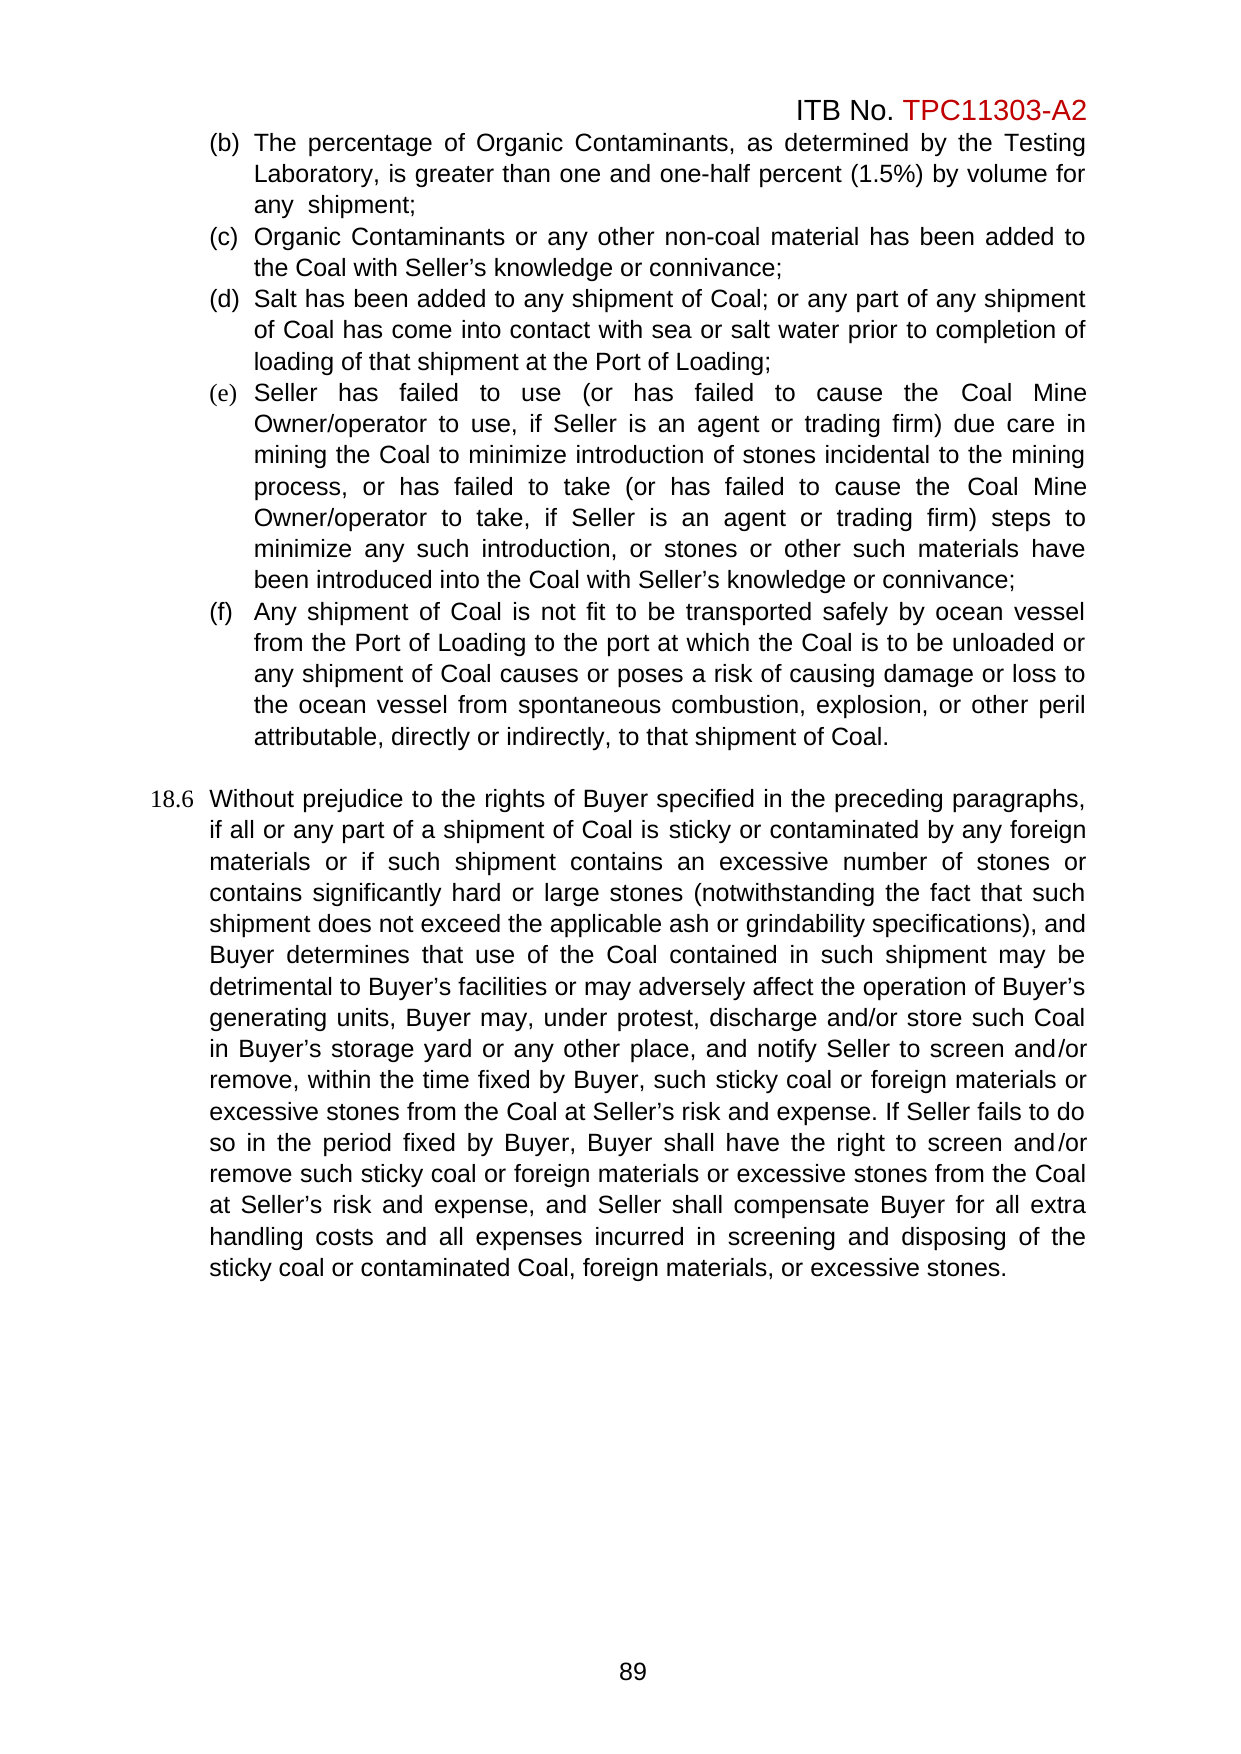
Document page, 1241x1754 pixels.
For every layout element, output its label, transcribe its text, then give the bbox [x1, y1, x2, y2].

list The percentage of Organic Contaminants, as determined by the Testing Laboratory, is greater than one and one-half percent (1.5%) by volume for any shipment; [209, 126, 1087, 220]
list Any shipment of Coal is not fit to be transported safely by ocean vessel from the Port of Loading to the port at which the Coal is to be unloaded or any shipment of Coal causes or poses a risk of causing damage or loss to the ocean vessel from spontaneous combustion, explosion, or other peril attributable, directly or indirectly, to that shipment of Coal. [209, 595, 1087, 751]
list Without prejudice to the rights of Buyer specified in the preceding paragraphs, if all or any part of a shipment of Coal is sticky or contaminated by any foreign materials or if such shipment contains an excessive number of stones or contains significantly hard or large stones (notwithstanding the fact that such shipment does not exceed the applicable ash or grindability specifications), and Buyer determines that use of the Coal contained in such shipment may be detrimental to Buyer’s facilities or may adversely affect the operation of Buyer’s generating units, Buyer may, under protest, discharge and/or store such Coal in Buyer’s storage yard or any other place, and notify Seller to screen and/or remove, within the time fixed by Buyer, such sticky coal or foreign materials or excessive stones from the Coal at Seller’s risk and expense. If Seller fails to do so in the period fixed by Buyer, Buyer shall have the right to screen and/or remove such sticky coal or foreign materials or excessive stones from the Coal at Seller’s risk and expense, and Seller shall compensate Buyer for all extra handling costs and all expenses incurred in screening and disposing of the sticky coal or contaminated Coal, foreign materials, or excessive stones. [150, 782, 1087, 1282]
list Organic Contaminants or any other non-coal material has been added to the Coal with Seller’s knowledge or connivance; [209, 220, 1087, 282]
list Salt has been added to any shipment of Coal; or any part of any shipment of Coal has come into contact with sea or salt water prior to completion of loading of that shipment at the Port of Loading; [209, 282, 1087, 376]
list Seller has failed to use (or has failed to cause the Coal Mine Owner/operator to use, if Seller is an agent or trading firm) due care in mining the Coal to minimize introduction of stones incidental to the mining process, or has failed to take (or has failed to cause the Coal Mine Owner/operator to take, if Seller is an agent or trading firm) steps to minimize any such introduction, or stones or other such materials have been introduced into the Coal with Seller’s knowledge or connivance; [209, 376, 1087, 595]
